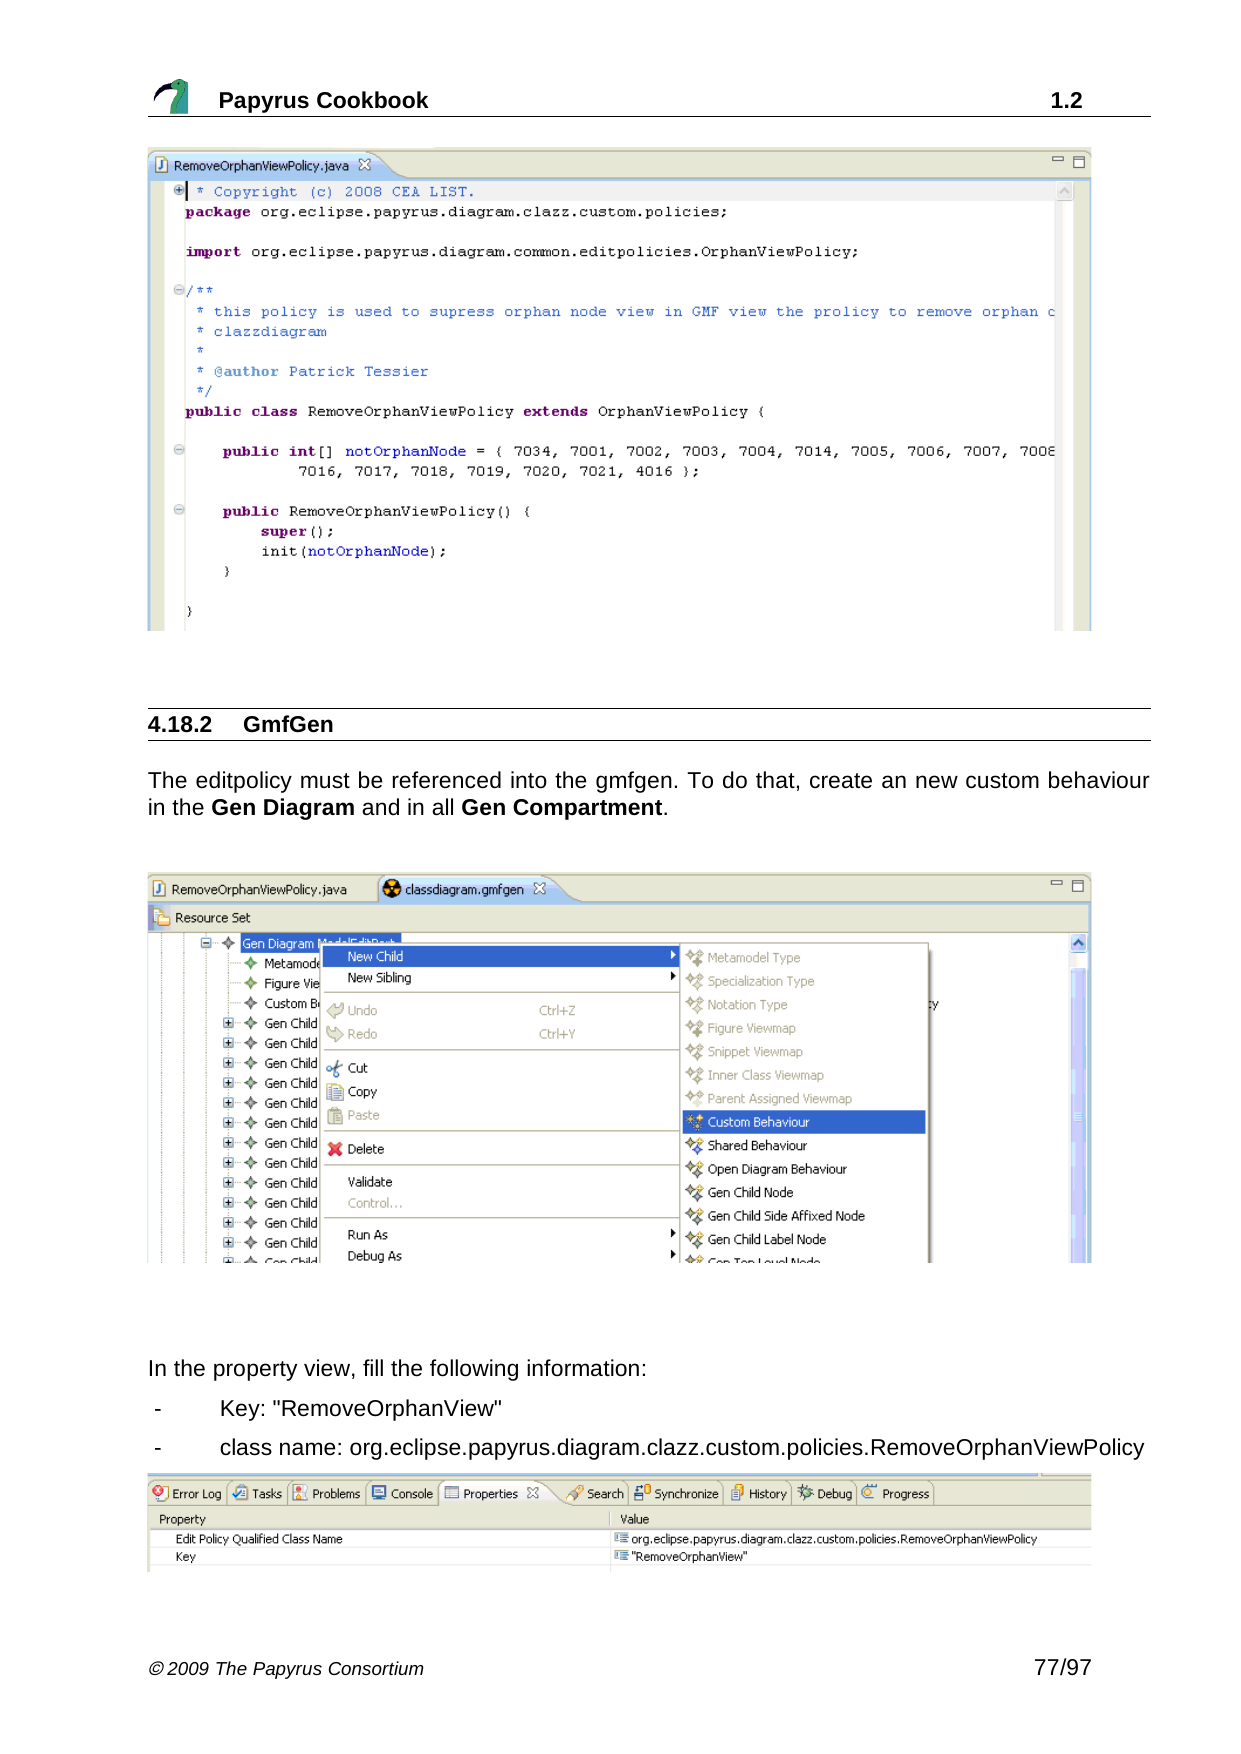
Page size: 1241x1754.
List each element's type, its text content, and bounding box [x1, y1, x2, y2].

text - class name: org.eclipse.papyrus.diagram.clazz.custom.policies.RemoveOrphanViewPolicy [154, 1434, 1151, 1461]
picture [153, 79, 189, 114]
text In the property view, fill the following information: [148, 1354, 1151, 1382]
text The editpolicy must be referenced into the gmfgen. To do that, create an new custom behaviour in the Gen Diagram and in all Gen Compartment. [148, 766, 1151, 820]
picture [147, 1473, 1092, 1572]
picture [147, 872, 1092, 1263]
subtitle GmfGen [148, 709, 1151, 740]
picture [147, 147, 1092, 631]
text - Key: "RemoveOrphanView" [154, 1394, 1151, 1421]
